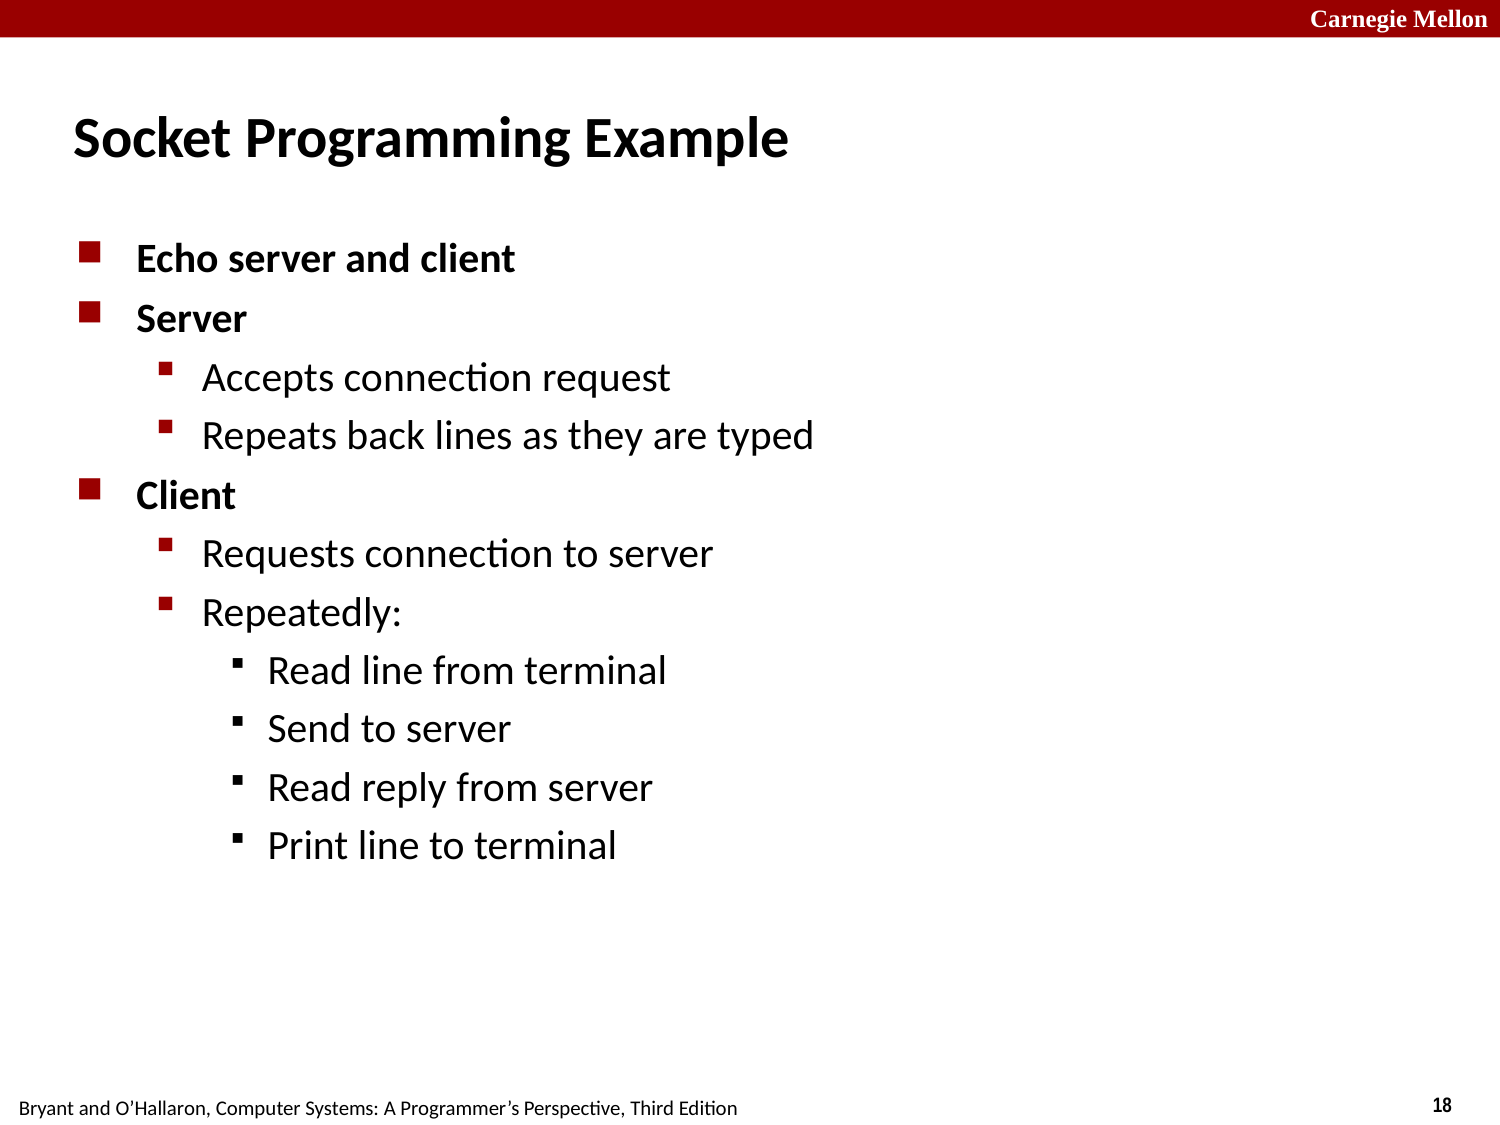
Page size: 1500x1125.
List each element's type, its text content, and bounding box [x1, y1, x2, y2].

title Socket Programming Example [58, 71, 1304, 197]
list Echo server and client Server Accepts connection request Repeats back lines as they are typed Client Requests connection to server Repeatedly: Read line from terminal Send to server Read reply from server Print line to terminal [65, 223, 1361, 1040]
